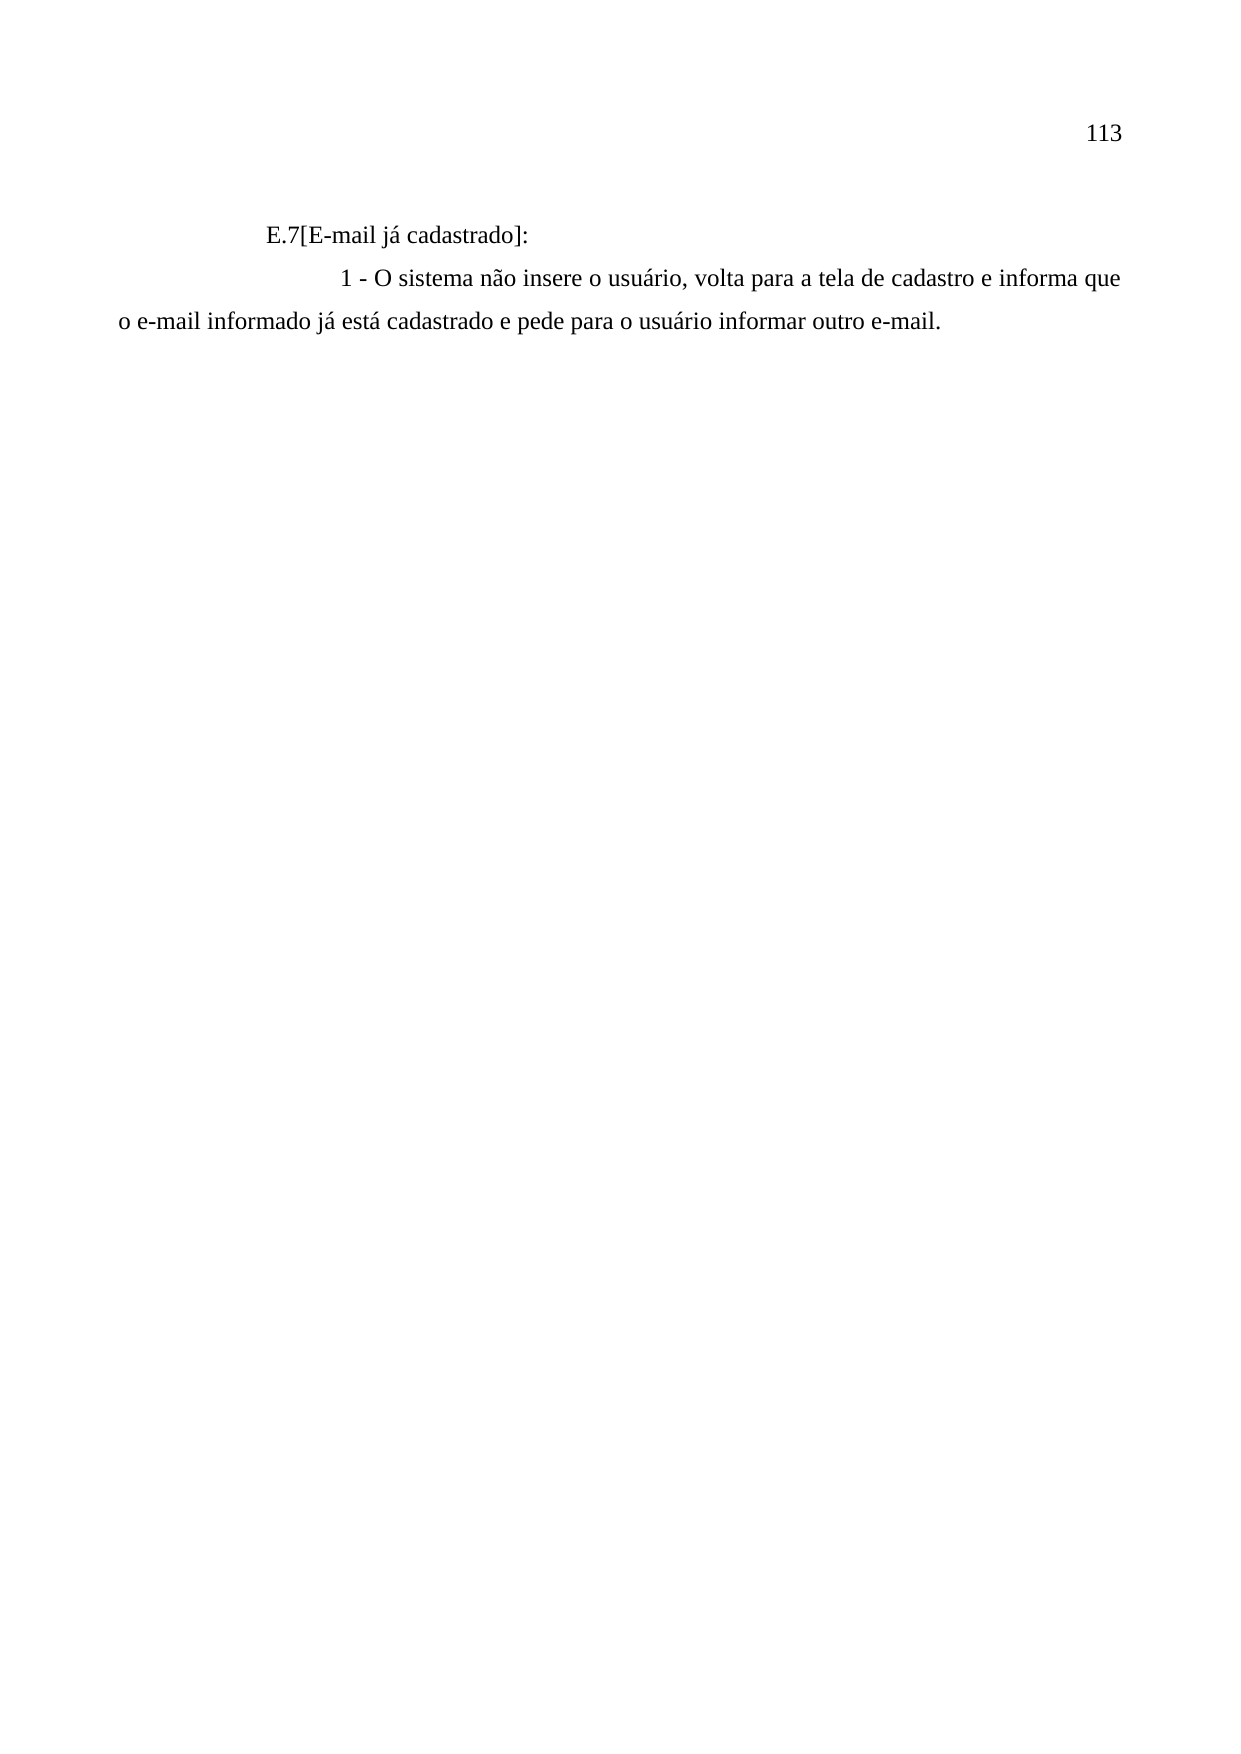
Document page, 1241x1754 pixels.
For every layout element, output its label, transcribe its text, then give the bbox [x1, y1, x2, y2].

text 1 - O sistema não insere o usuário, volta para a tela de cadastro e informa que o e-mail informado já está cadastrado e pede para o usuário informar outro e-mail. [118, 263, 1122, 335]
text E.7[E-mail já cadastrado]: [118, 220, 1122, 249]
